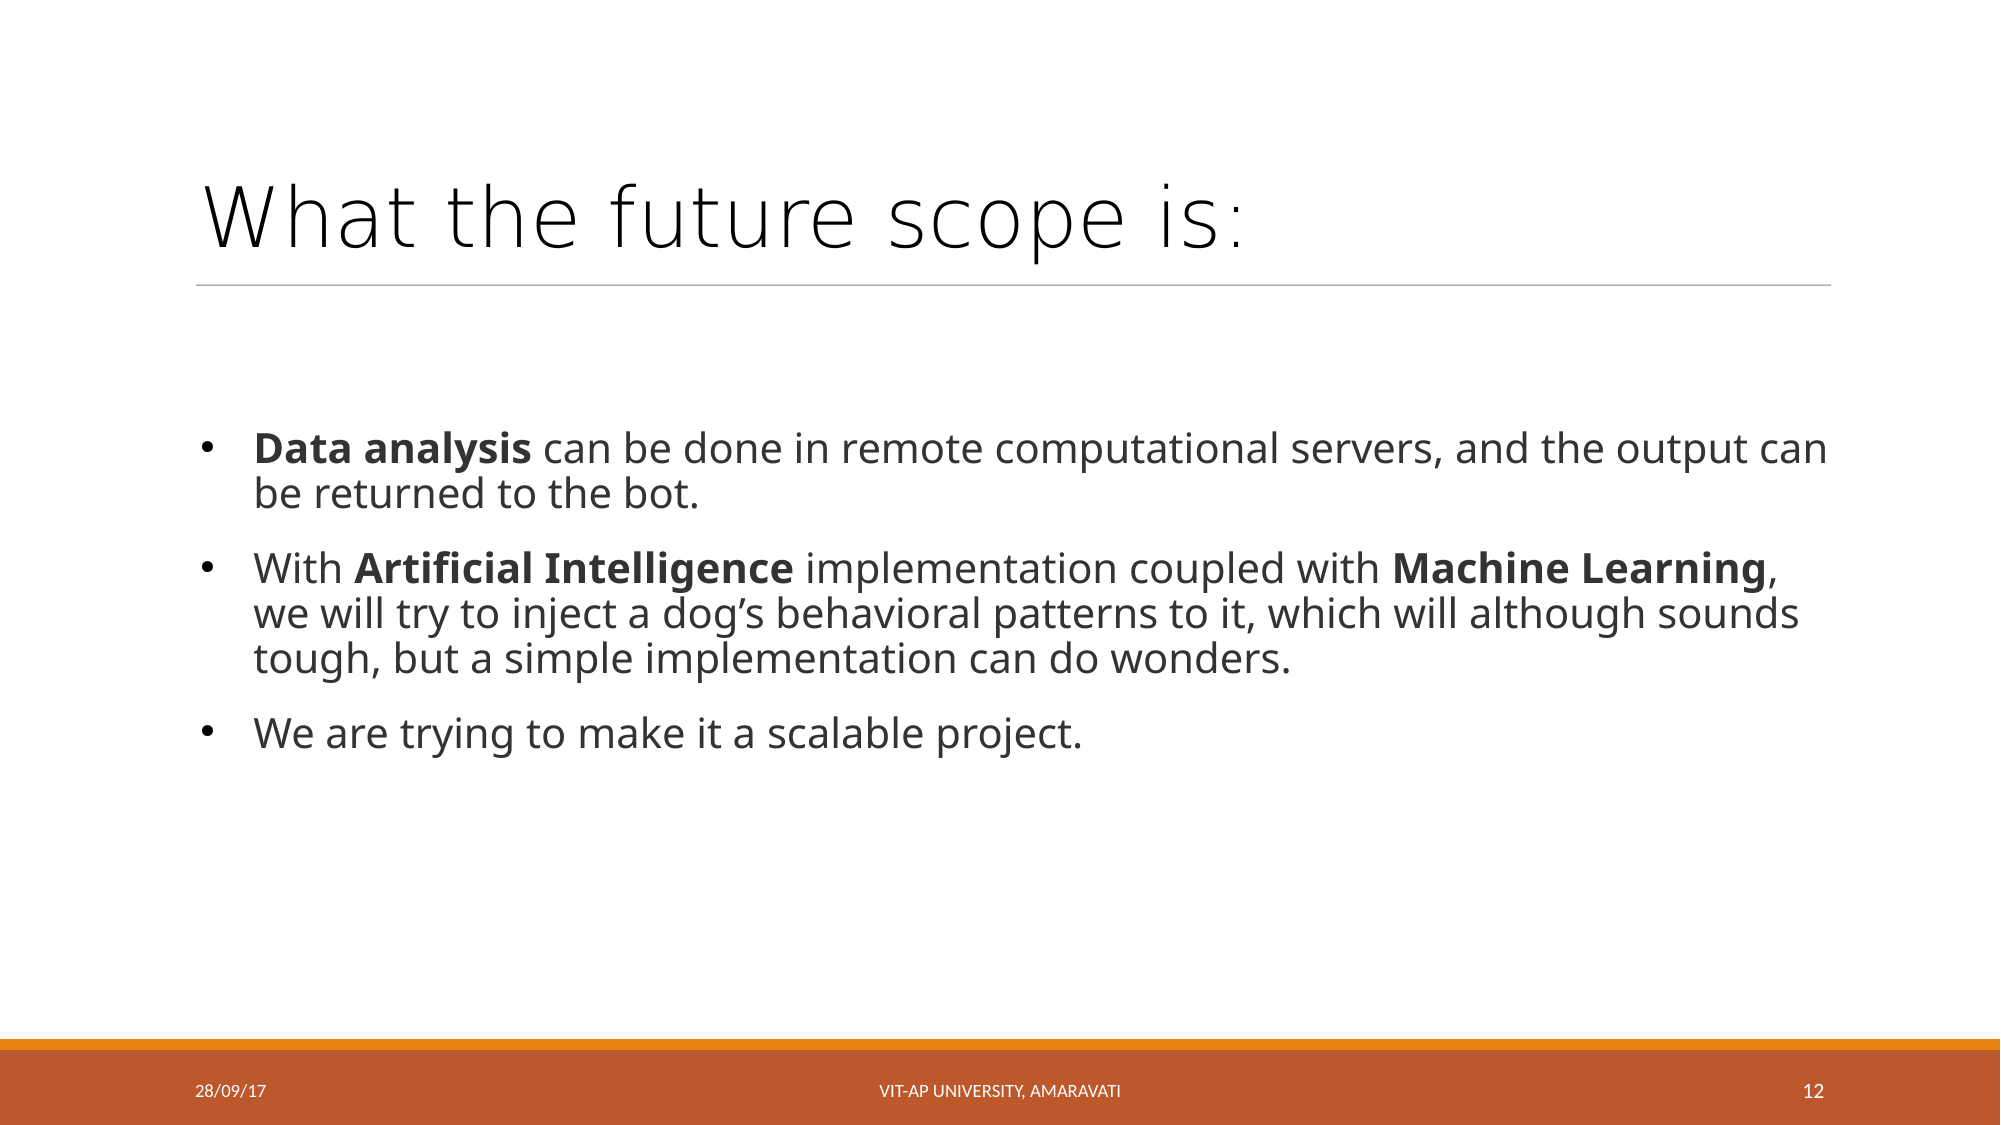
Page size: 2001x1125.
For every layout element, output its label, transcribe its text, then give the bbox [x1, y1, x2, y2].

footer VIT-AP University, Amaravati [604, 1059, 1396, 1120]
title What the future scope is: [184, 125, 1835, 273]
slide_number 28/09/17 [180, 1059, 586, 1120]
list Data analysis can be done in remote computational servers, and the output can be returned to the bot. With Artificial Intelligence implementation coupled with Machine Learning, we will try to inject a dog’s behavioral patterns to it, which will although sounds tough, but a simple implementation can do wonders. We are trying to make it a scalable project. [182, 341, 1833, 1001]
slide_number [1624, 1059, 1840, 1120]
